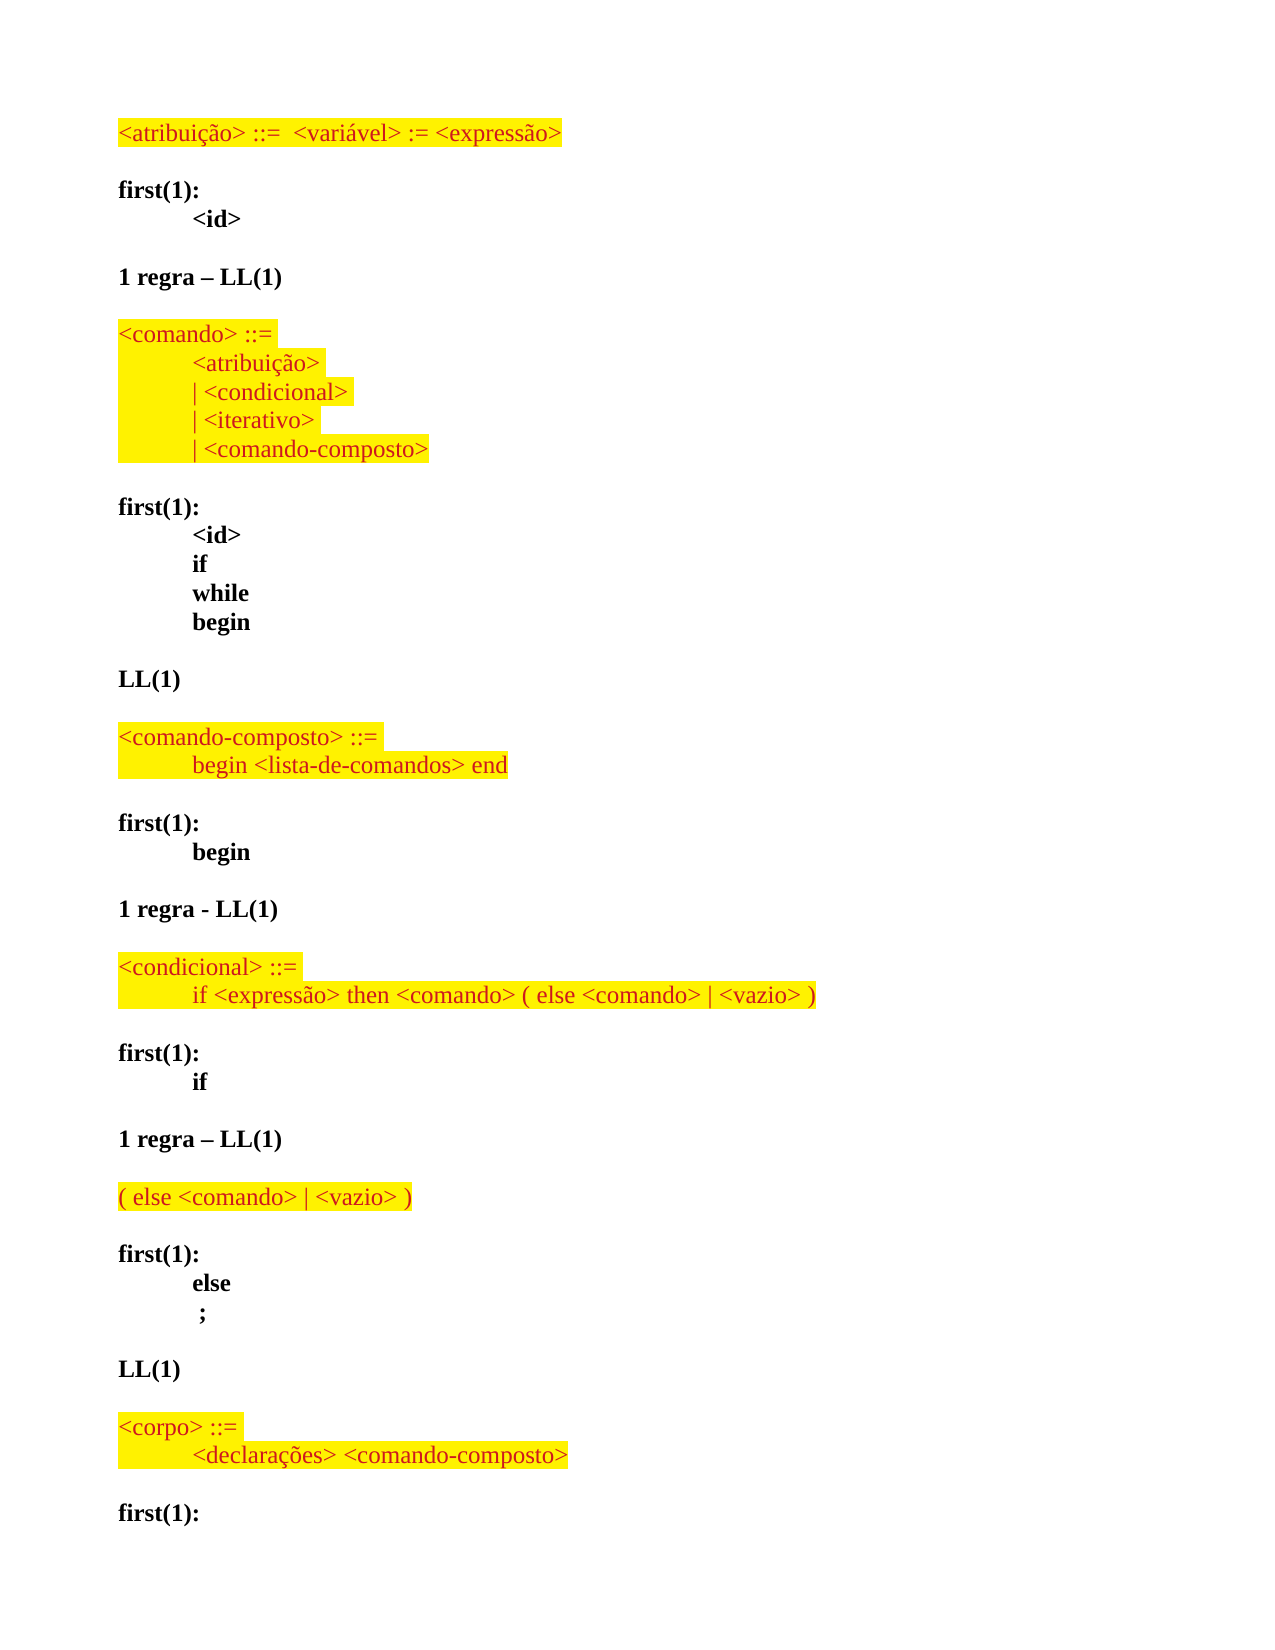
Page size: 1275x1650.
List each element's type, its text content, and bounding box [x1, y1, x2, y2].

text <atribuição> [118, 348, 1157, 377]
text LL(1) [118, 664, 1157, 693]
text | <iterativo> [118, 406, 1157, 434]
text <corpo> ::= [118, 1412, 1157, 1441]
text if [118, 1067, 1157, 1096]
text 1 regra – LL(1) [118, 1124, 1157, 1153]
text <declarações> <comando-composto> [118, 1441, 1157, 1469]
text begin [118, 607, 1157, 636]
text if [118, 549, 1157, 578]
text <comando> ::= [118, 319, 1157, 348]
text | <condicional> [118, 377, 1157, 406]
text ; [118, 1297, 1157, 1326]
text first(1): [118, 176, 1157, 204]
text first(1): [118, 492, 1157, 521]
text 1 regra - LL(1) [118, 894, 1157, 923]
text if <expressão> then <comando> ( else <comando> | <vazio> ) [118, 981, 1157, 1009]
text first(1): [118, 1239, 1157, 1268]
text <atribuição> ::= <variável> := <expressão> [118, 118, 1157, 147]
text 1 regra – LL(1) [118, 262, 1157, 291]
text <id> [118, 521, 1157, 549]
text <id> [118, 204, 1157, 233]
text <comando-composto> ::= [118, 722, 1157, 751]
text first(1): [118, 808, 1157, 837]
text while [118, 578, 1157, 607]
text <condicional> ::= [118, 952, 1157, 981]
text begin [118, 837, 1157, 866]
text begin <lista-de-comandos> end [118, 751, 1157, 779]
text ( else <comando> | <vazio> ) [118, 1182, 1157, 1211]
text else [118, 1268, 1157, 1297]
text | <comando-composto> [118, 434, 1157, 463]
text LL(1) [118, 1354, 1157, 1383]
text first(1): [118, 1498, 1157, 1527]
text first(1): [118, 1038, 1157, 1067]
